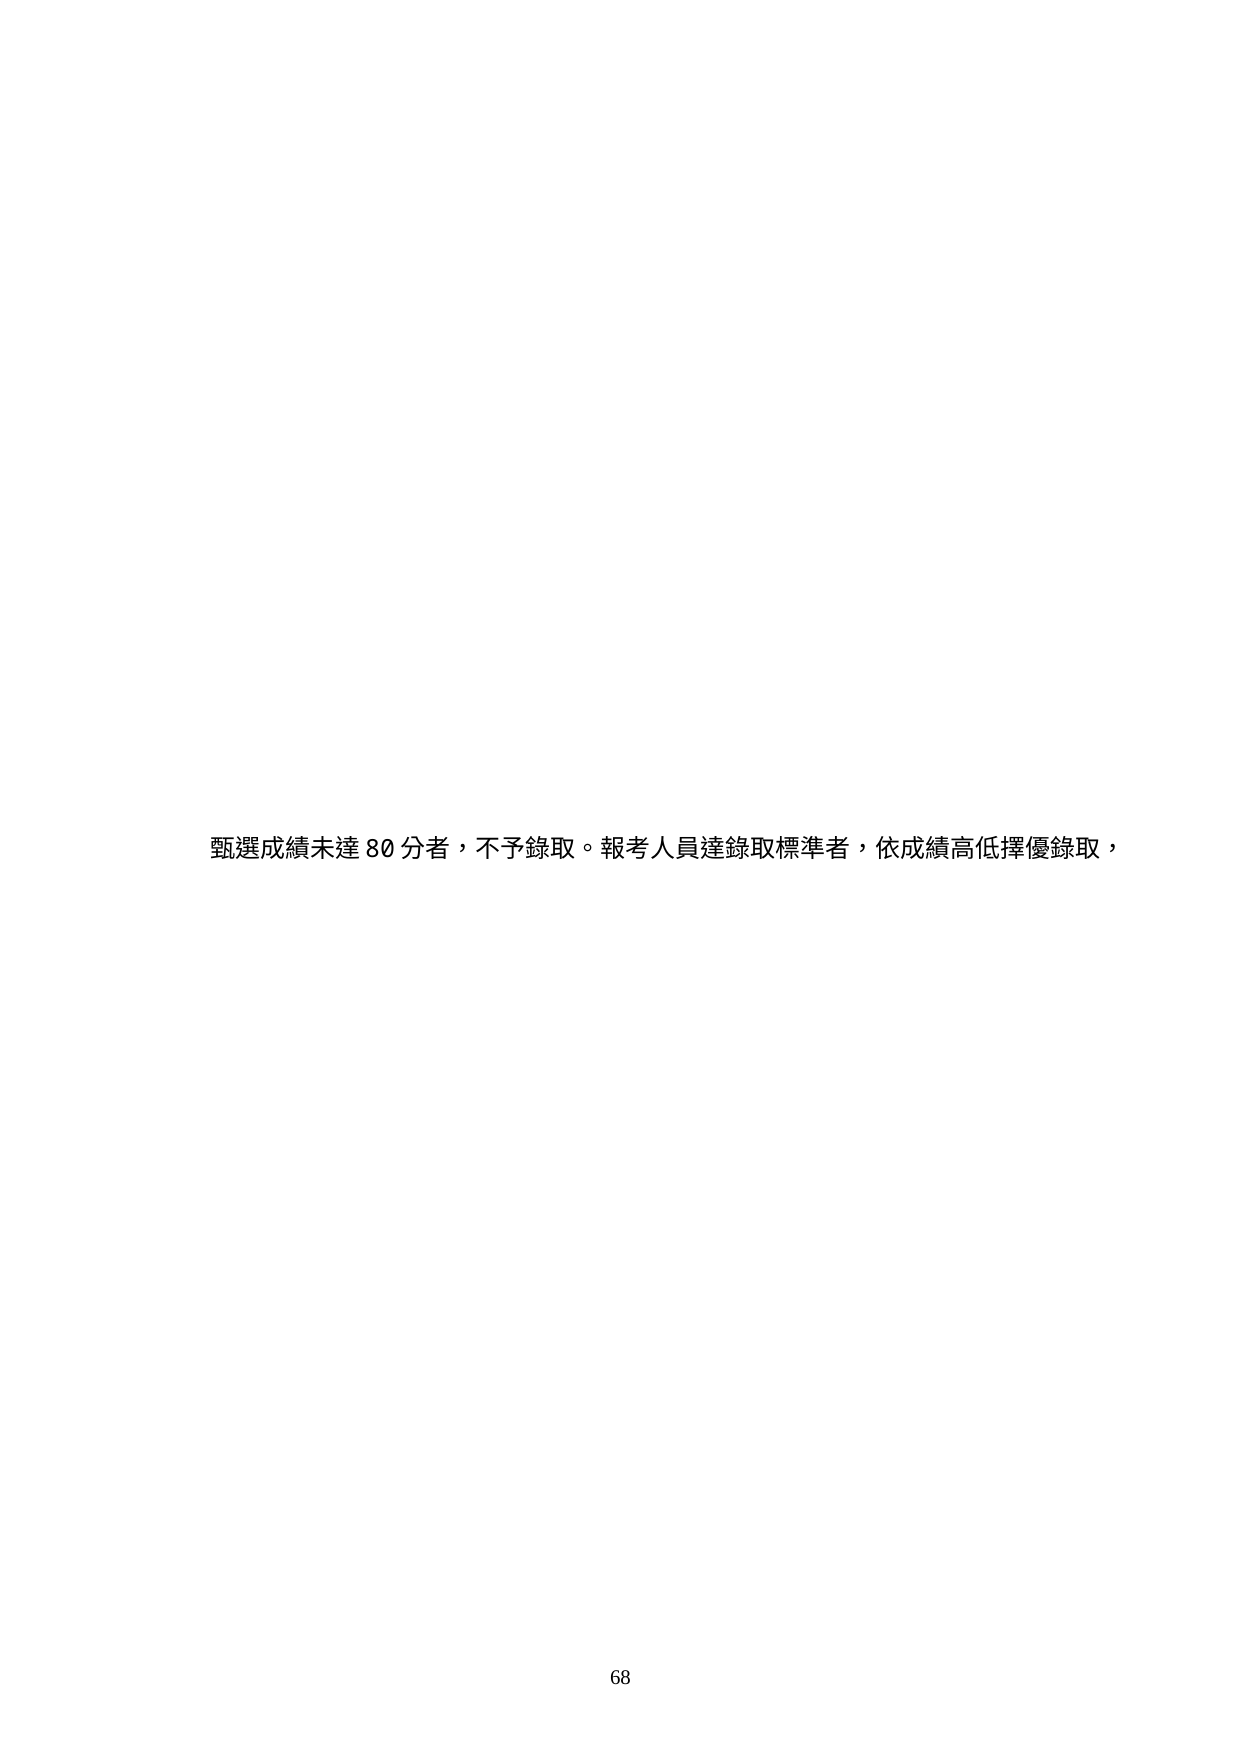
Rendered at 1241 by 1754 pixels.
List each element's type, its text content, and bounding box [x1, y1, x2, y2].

text 甄選成績未達80分者，不予錄取。報考人員達錄取標準者，依成績高低擇優錄取， [209, 831, 1134, 864]
